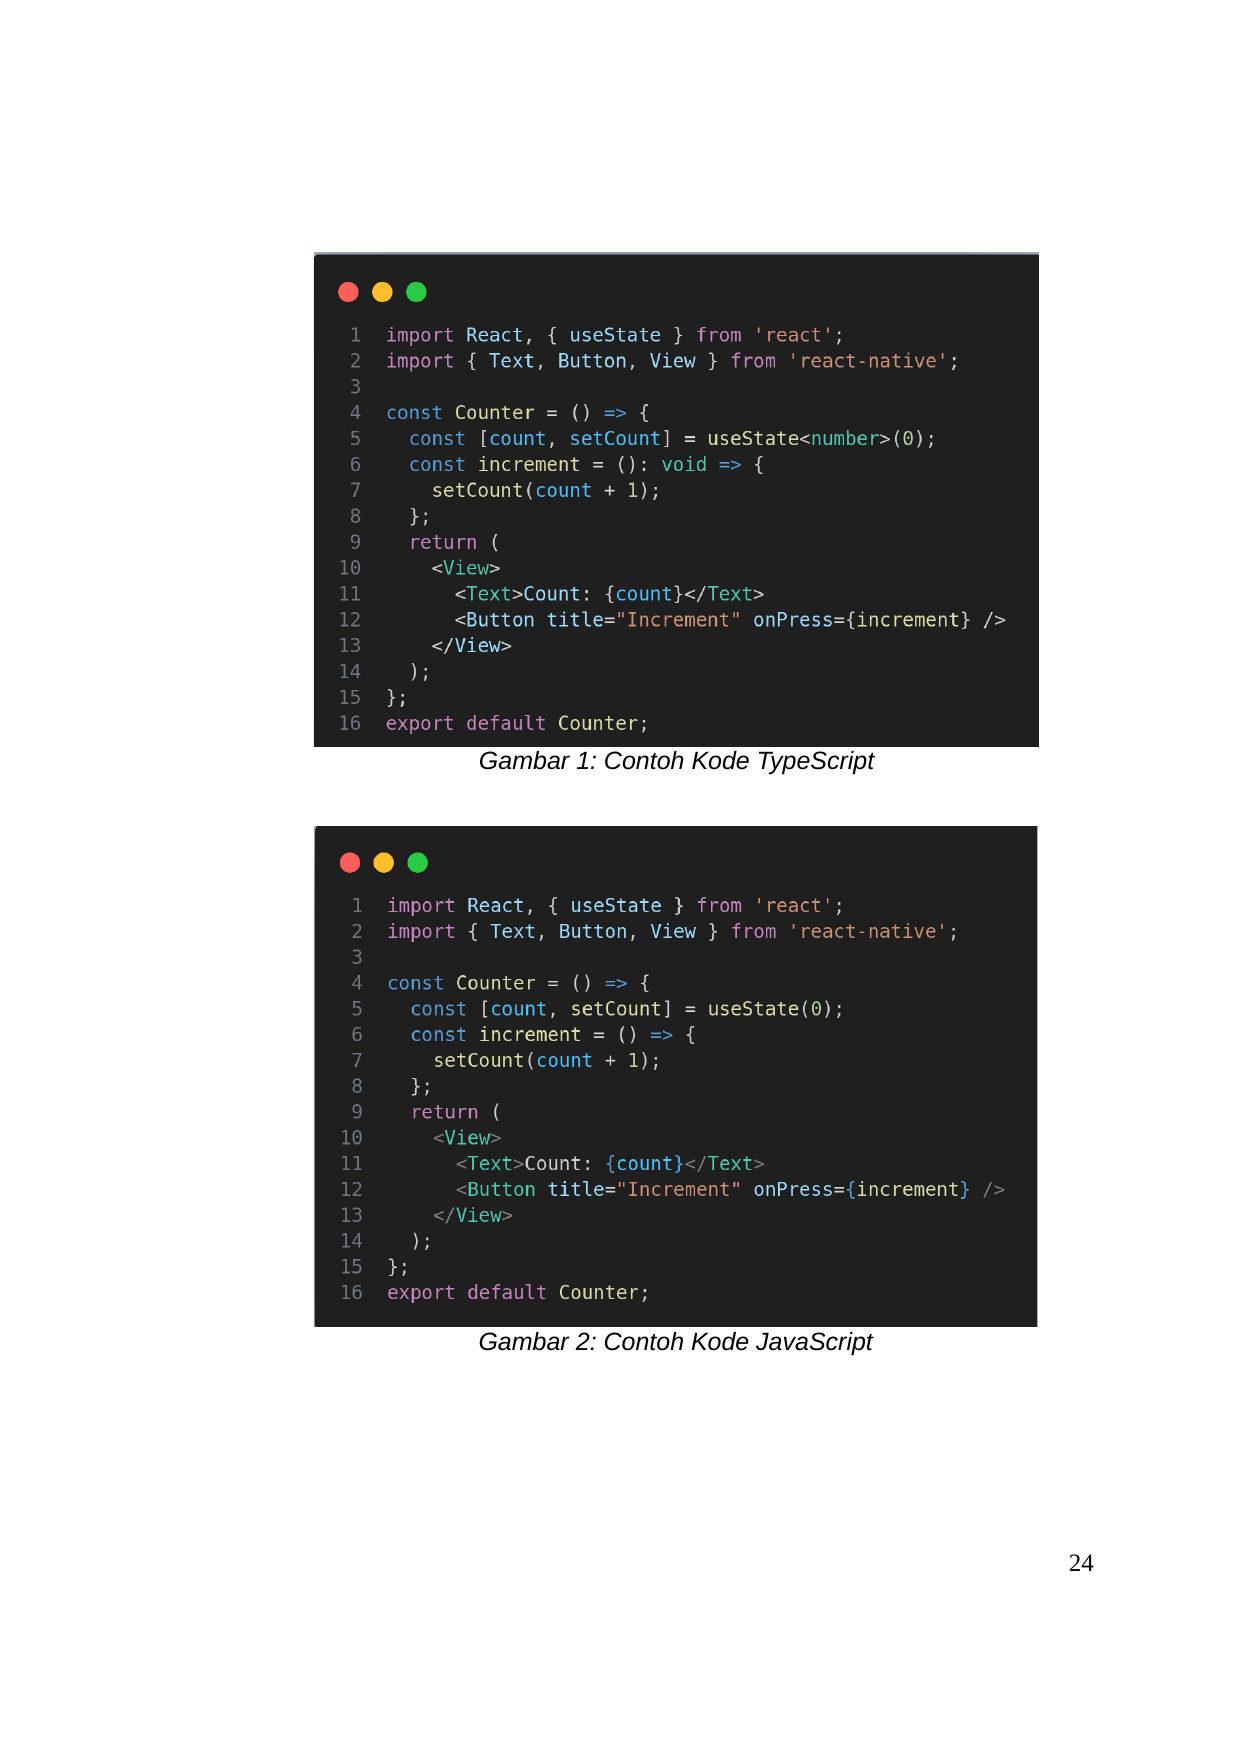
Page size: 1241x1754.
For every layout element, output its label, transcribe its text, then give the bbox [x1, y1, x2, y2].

picture [313, 252, 1039, 747]
picture [313, 826, 1038, 1327]
text Gambar 2: Contoh Kode JavaScript [314, 1327, 1037, 1355]
text Gambar 1: Contoh Kode TypeScript [314, 747, 1039, 775]
